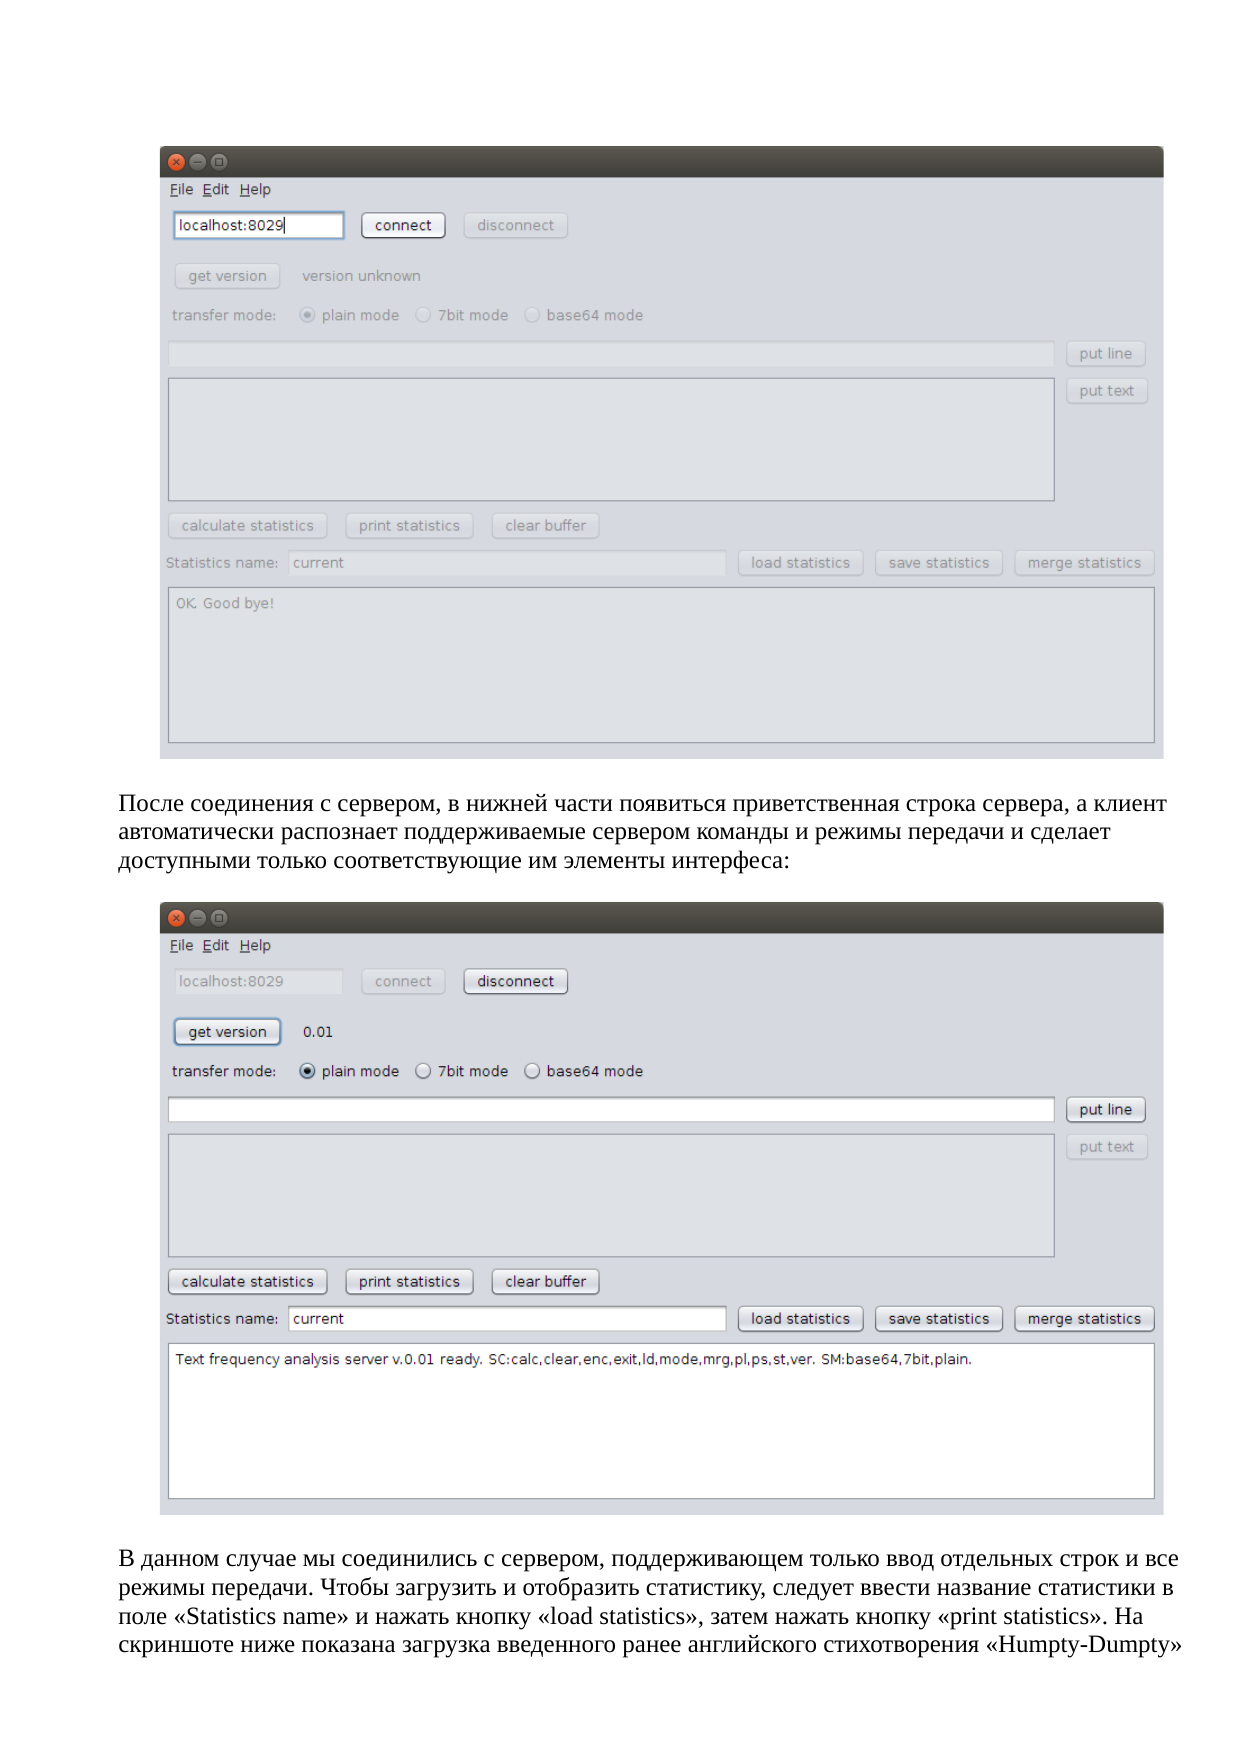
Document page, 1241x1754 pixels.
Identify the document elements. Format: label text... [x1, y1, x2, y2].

text В данном случае мы соединились с сервером, поддерживающем только ввод отдельных строк и все режимы передачи. Чтобы загрузить и отобразить статистику, следует ввести название статистики в поле «Statistics name» и нажать кнопку «load statistics», затем нажать кнопку «print statistics». На скриншоте ниже показана загрузка введенного ранее английского стихотворения «Humpty-Dumpty» [118, 1543, 1206, 1658]
picture [159, 902, 1164, 1515]
picture [159, 146, 1164, 759]
text После соединения с сервером, в нижней части появиться приветственная строка сервера, а клиент автоматически распознает поддерживаемые сервером команды и режимы передачи и сделает доступными только соответствующие им элементы интерфеса: [118, 788, 1206, 874]
